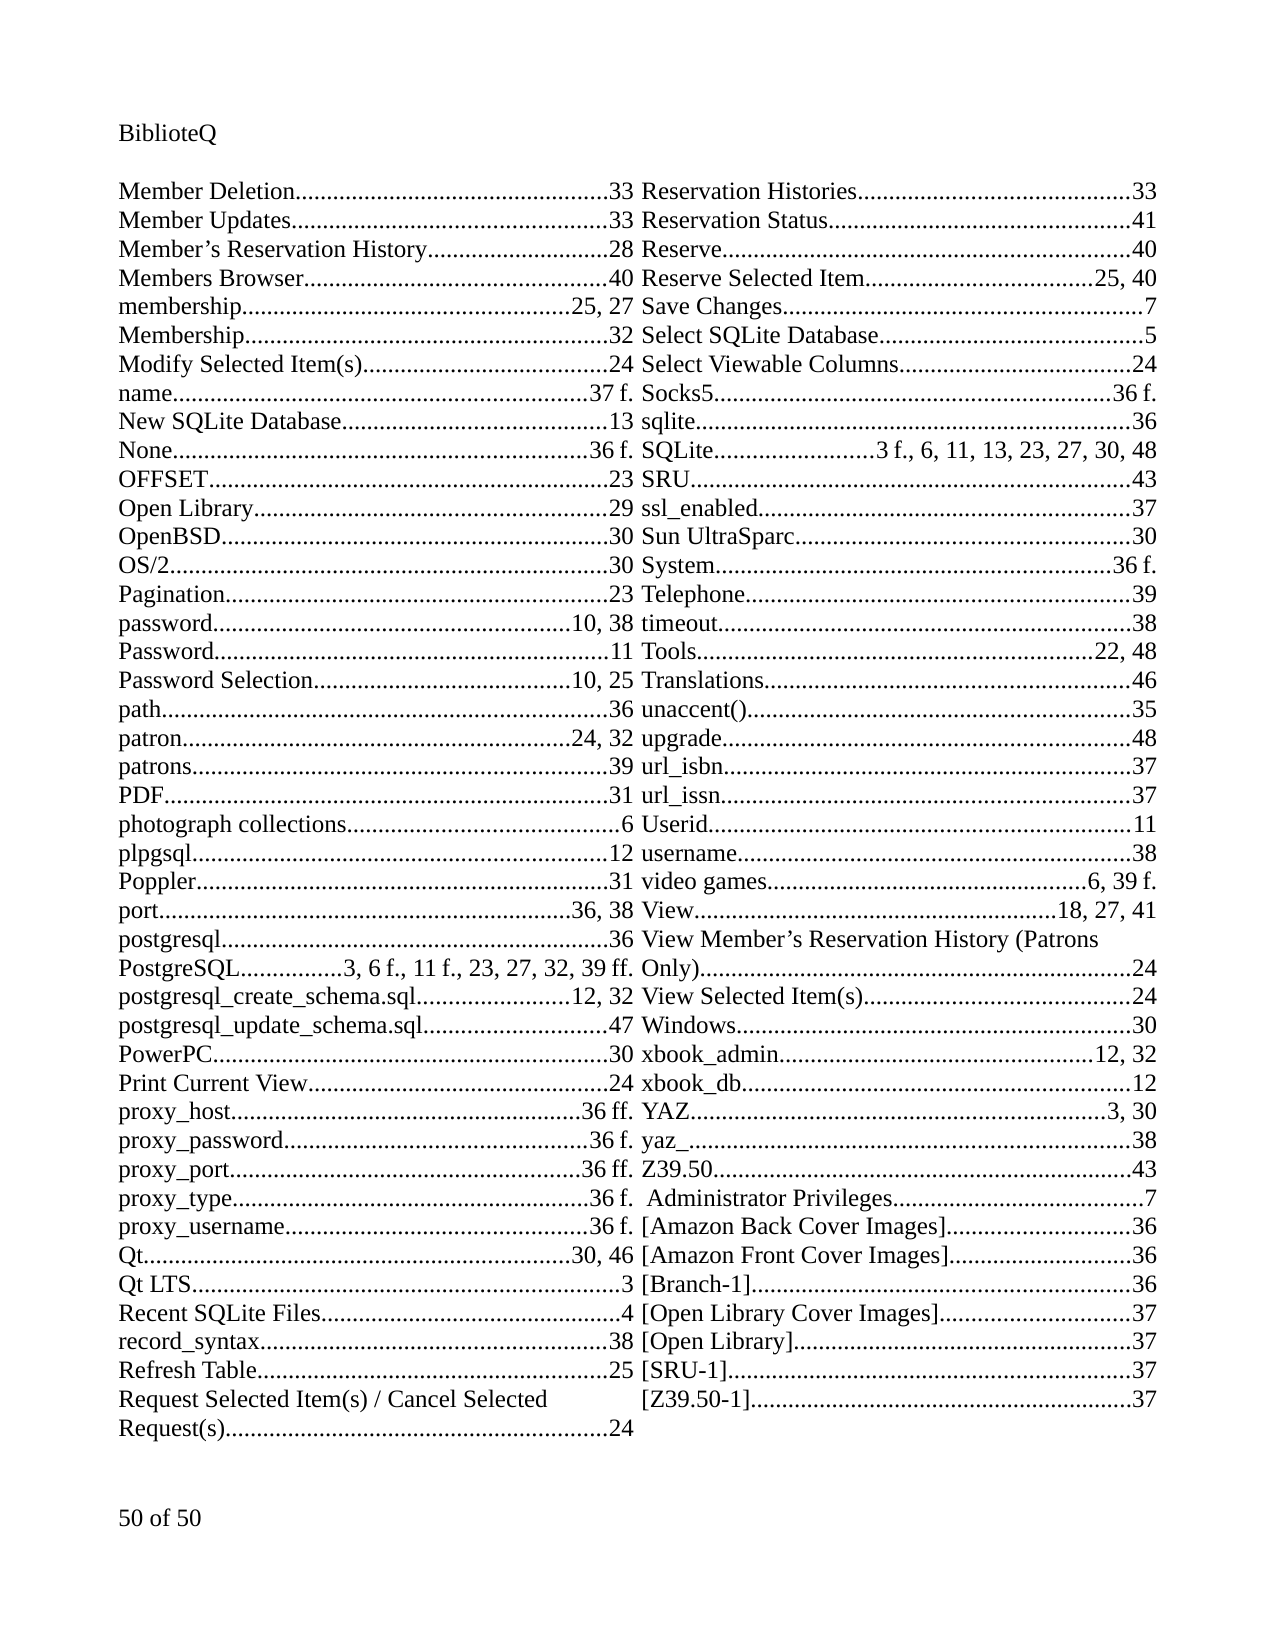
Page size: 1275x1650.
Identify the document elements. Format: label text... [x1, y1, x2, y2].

text postgresql_update_schema.sql 47 [118, 1010, 634, 1039]
text proxy_username 36 f. [118, 1211, 634, 1240]
text Userid 11 [641, 809, 1157, 838]
text Open Library 29 [118, 493, 634, 521]
text [Open Library] 37 [641, 1326, 1157, 1355]
text Reserve 40 [641, 234, 1157, 263]
text xbook_admin 12, 32 [641, 1039, 1157, 1068]
text video games 6, 39 f. [641, 866, 1157, 895]
text name 37 f. [118, 378, 634, 406]
text membership 25, 27 [118, 291, 634, 320]
text Modify Selected Item(s) 24 [118, 349, 634, 378]
text proxy_type 36 f. [118, 1183, 634, 1211]
text Member Deletion 33 [118, 176, 634, 205]
text [Z39.50-1] 37 [641, 1384, 1157, 1413]
text OFFSET 23 [118, 464, 634, 493]
text password 10, 38 [118, 608, 634, 636]
text [Branch-1] 36 [641, 1269, 1157, 1298]
text postgresql_create_schema.sql 12, 32 [118, 981, 634, 1010]
text sqlite 36 [641, 406, 1157, 435]
text Select Viewable Columns 24 [641, 349, 1157, 378]
text Socks5 36 f. [641, 378, 1157, 406]
text Z39.50 43 [641, 1154, 1157, 1183]
text port 36, 38 [118, 895, 634, 924]
text proxy_password 36 f. [118, 1125, 634, 1154]
text PowerPC 30 [118, 1039, 634, 1068]
text ssl_enabled 37 [641, 493, 1157, 521]
text Save Changes 7 [641, 291, 1157, 320]
text [Open Library Cover Images] 37 [641, 1298, 1157, 1326]
text Refresh Table 25 [118, 1355, 634, 1384]
text Reservation Status 41 [641, 205, 1157, 234]
text Pagination 23 [118, 579, 634, 608]
text SQLite 3 f., 6, 11, 13, 23, 27, 30, 48 [641, 435, 1157, 464]
text Member Updates 33 [118, 205, 634, 234]
text path 36 [118, 694, 634, 723]
text Administrator Privileges 7 [641, 1183, 1157, 1211]
text Select SQLite Database 5 [641, 320, 1157, 349]
text yaz_ 38 [641, 1125, 1157, 1154]
text Poppler 31 [118, 866, 634, 895]
text Qt 30, 46 [118, 1240, 634, 1269]
text View Selected Item(s) 24 [641, 981, 1157, 1010]
text New SQLite Database 13 [118, 406, 634, 435]
text OS/2 30 [118, 550, 634, 579]
text postgresql 36 [118, 924, 634, 953]
text photograph collections 6 [118, 809, 634, 838]
text proxy_host 36 ff. [118, 1096, 634, 1125]
text Request Selected Item(s) / Cancel Selected Request(s) 24 [118, 1384, 634, 1441]
text None 36 f. [118, 435, 634, 464]
text Reservation Histories 33 [641, 176, 1157, 205]
text patrons 39 [118, 751, 634, 780]
text Password Selection 10, 25 [118, 665, 634, 694]
text timeout 38 [641, 608, 1157, 636]
text username 38 [641, 838, 1157, 866]
text View Member’s Reservation History (Patrons Only) 24 [641, 924, 1157, 981]
text record_syntax 38 [118, 1326, 634, 1355]
text Recent SQLite Files 4 [118, 1298, 634, 1326]
text Telephone 39 [641, 579, 1157, 608]
text xbook_db 12 [641, 1068, 1157, 1096]
text Reserve Selected Item 25, 40 [641, 263, 1157, 291]
text Translations 46 [641, 665, 1157, 694]
text Password 11 [118, 636, 634, 665]
text Qt LTS 3 [118, 1269, 634, 1298]
text YAZ 3, 30 [641, 1096, 1157, 1125]
text unaccent() 35 [641, 694, 1157, 723]
text Members Browser 40 [118, 263, 634, 291]
text Tools 22, 48 [641, 636, 1157, 665]
text upgrade 48 [641, 723, 1157, 751]
text OpenBSD 30 [118, 521, 634, 550]
text Membership 32 [118, 320, 634, 349]
text [SRU-1] 37 [641, 1355, 1157, 1384]
text View 18, 27, 41 [641, 895, 1157, 924]
text Windows 30 [641, 1010, 1157, 1039]
text url_isbn 37 [641, 751, 1157, 780]
text proxy_port 36 ff. [118, 1154, 634, 1183]
text PostgreSQL 3, 6 f., 11 f., 23, 27, 32, 39 ff. [118, 953, 634, 981]
text PDF 31 [118, 780, 634, 809]
text Sun UltraSparc 30 [641, 521, 1157, 550]
text url_issn 37 [641, 780, 1157, 809]
text [Amazon Back Cover Images] 36 [641, 1211, 1157, 1240]
text plpgsql 12 [118, 838, 634, 866]
text Member’s Reservation History 28 [118, 234, 634, 263]
text patron 24, 32 [118, 723, 634, 751]
text Print Current View 24 [118, 1068, 634, 1096]
text SRU 43 [641, 464, 1157, 493]
text System 36 f. [641, 550, 1157, 579]
text [Amazon Front Cover Images] 36 [641, 1240, 1157, 1269]
